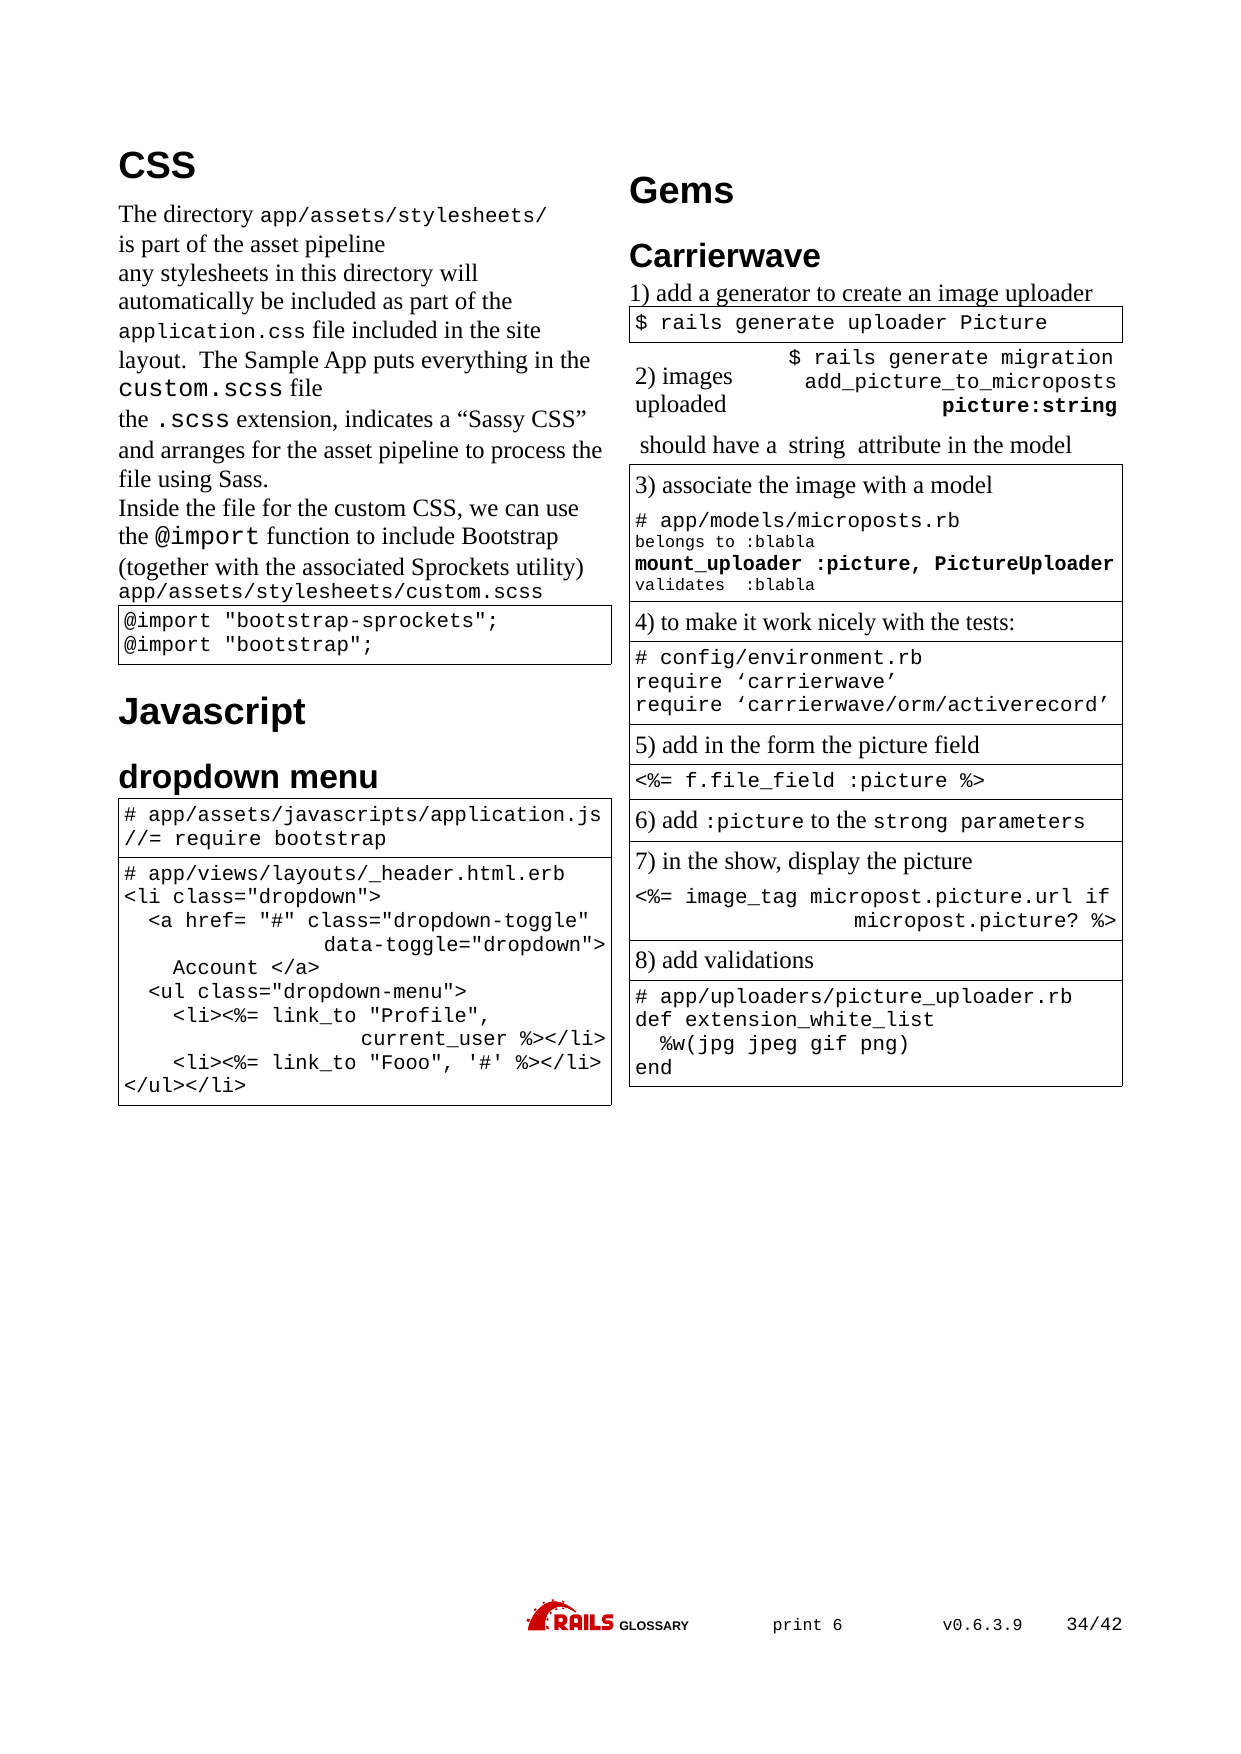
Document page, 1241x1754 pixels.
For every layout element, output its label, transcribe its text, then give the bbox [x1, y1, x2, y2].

text any stylesheets in this directory will automatically be included as part of the application.css file included in the site layout. The Sample App puts everything in the custom.scss file [118, 258, 611, 404]
table_cell 4) to make it work nicely with the tests: [630, 602, 1122, 641]
text 1) add a generator to create an image uploader [629, 278, 1122, 306]
table_cell # app/views/layouts/_header.html.erb <li class="dropdown"> <a href= "#" class="dropdown-toggle" data-toggle="dropdown"> Account </a> <ul class="dropdown-menu"> <li><%= link_to "Profile", current_user %></li> <li><%= link_to "Fooo", '#' %></li> </ul></li> [119, 858, 611, 1105]
table_cell 6) add :picture to the strong parameters [630, 800, 1122, 841]
text the .scss extension, indicates a “Sassy CSS” and arranges for the asset pipeline to process the file using Sass. [118, 404, 611, 493]
table_cell 7) in the show, display the picture [630, 842, 1122, 881]
table_header # app/assets/javascripts/application.js //= require bootstrap [119, 799, 611, 857]
table_cell 2) images uploaded [629, 343, 783, 424]
subtitle Gems [629, 168, 1122, 212]
subtitle CSS [118, 143, 611, 187]
text Inside the file for the custom CSS, we can use the @import function to include Bootstrap (together with the associated Sprockets utility) [118, 493, 611, 581]
table_cell 8) add validations [630, 941, 1122, 980]
subtitle Carrierwave [629, 236, 1122, 275]
table_cell 5) add in the form the picture field [630, 725, 1122, 764]
subtitle Javascript [118, 688, 611, 732]
table_cell $ rails generate migration add_picture_to_microposts picture:string [783, 343, 1122, 424]
table_cell # app/uploaders/picture_uploader.rb def extension_white_list %w(jpg jpeg gif png) end [630, 981, 1122, 1086]
table_cell <%= image_tag micropost.picture.url if micropost.picture? %> [630, 881, 1122, 939]
text app/assets/stylesheets/custom.scss [118, 581, 611, 604]
table_cell should have a [629, 424, 783, 464]
subtitle dropdown menu [118, 756, 611, 795]
text is part of the asset pipeline [118, 229, 611, 258]
text The directory app/assets/stylesheets/ [118, 199, 611, 229]
table_header @import "bootstrap-sprockets"; @import "bootstrap"; [119, 606, 611, 663]
table_header <%= f.file_field :picture %> [630, 765, 1122, 799]
table_cell string attribute in the model [783, 424, 1122, 464]
table_header # config/environment.rb require ‘carrierwave’ require ‘carrierwave/orm/activerecord’ [630, 642, 1122, 724]
table_header $ rails generate uploader Picture [630, 307, 1122, 342]
table_cell # app/models/microposts.rb belongs to :blabla mount_uploader :picture, PictureUploader validates :blabla [630, 505, 1122, 601]
table_header 3) associate the image with a model [630, 465, 1122, 504]
